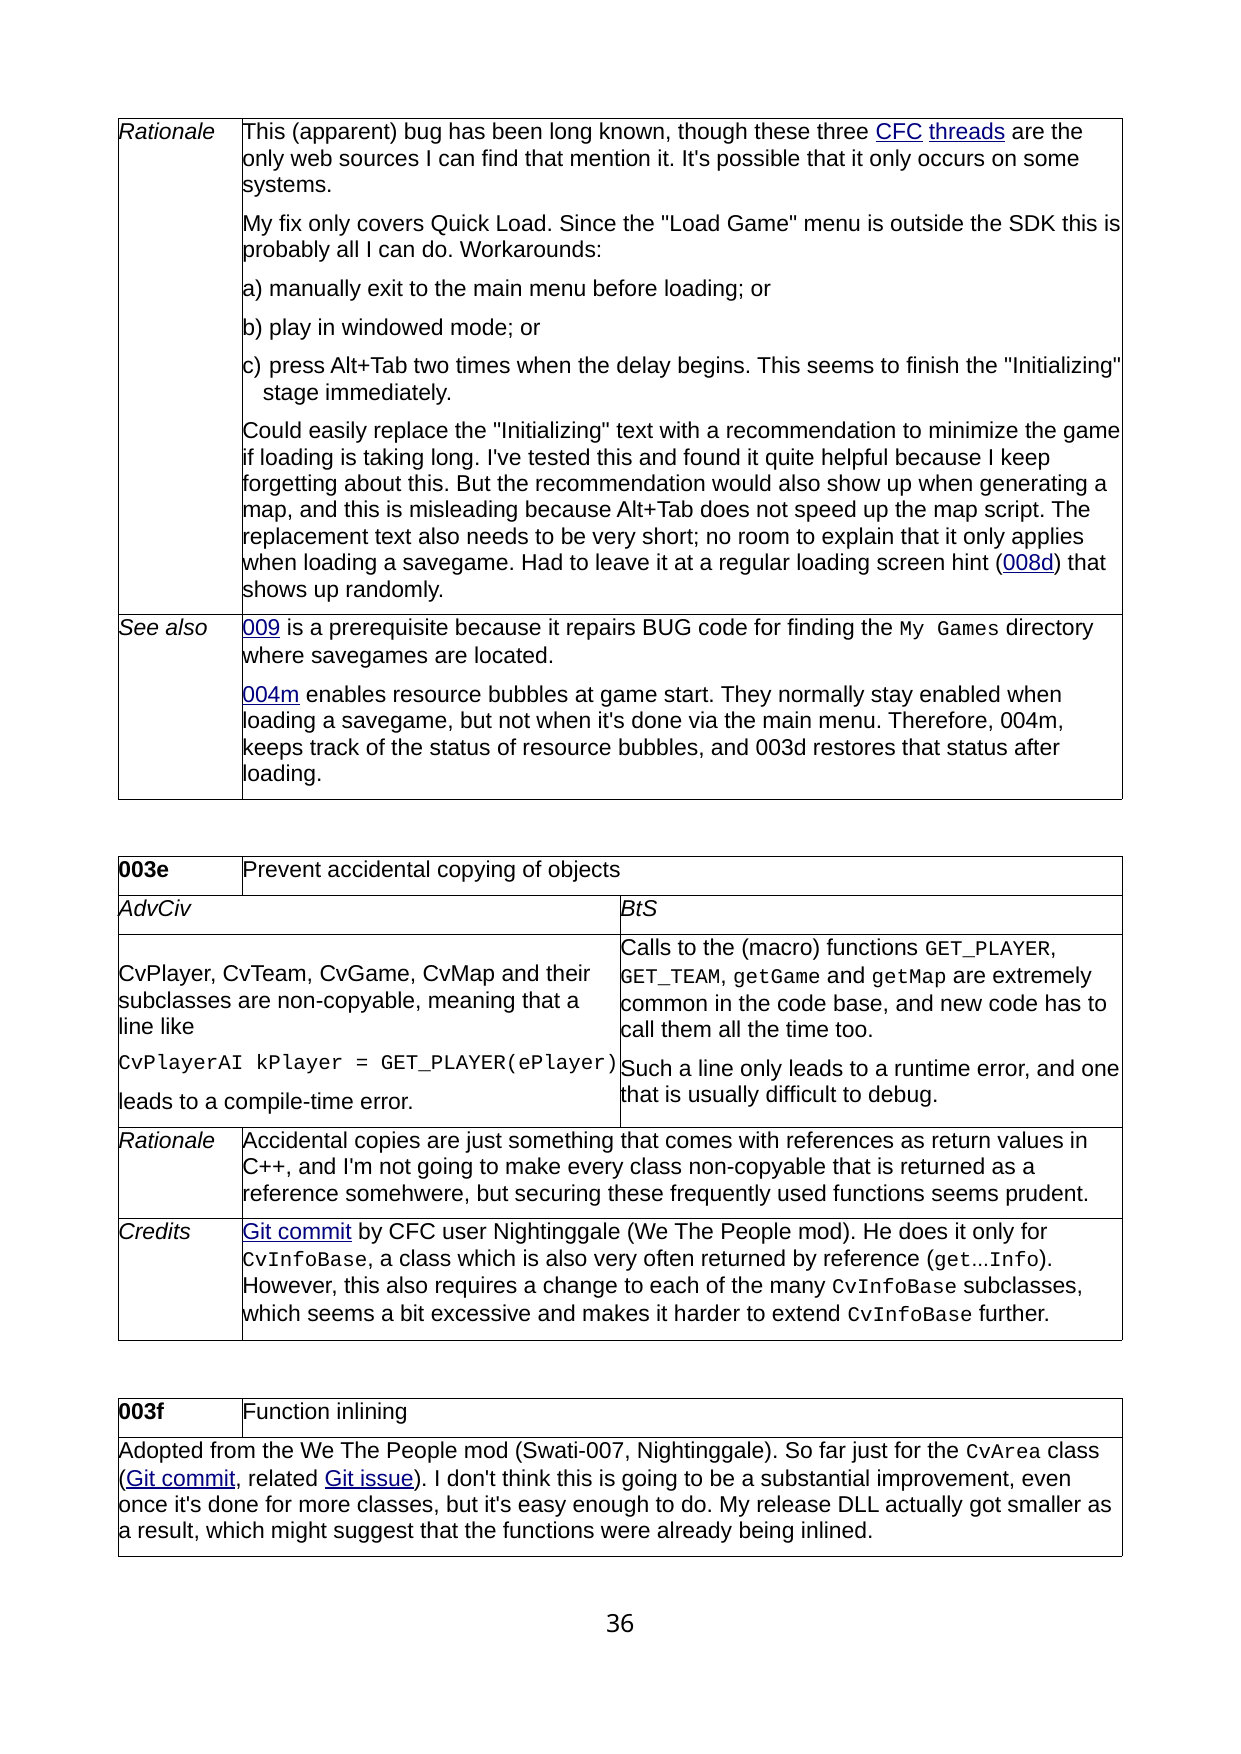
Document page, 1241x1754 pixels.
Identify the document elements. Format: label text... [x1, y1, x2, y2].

table_cell Credits [119, 1219, 242, 1340]
table_header Prevent accidental copying of objects [243, 857, 1122, 895]
table_cell Calls to the (macro) functions GET_PLAYER, GET_TEAM, getGame and getMap are extremely common in the code base, and new code has to call them all the time too. Such a line only leads to a runtime error, and one that is usually difficult to debug. [621, 935, 1122, 1127]
table_cell BtS [621, 896, 1122, 934]
table_header 003e [119, 857, 242, 895]
table_header 003f [119, 1399, 242, 1437]
table_cell Accidental copies are just something that comes with references as return values in C++, and I'm not going to make every class non-copyable that is returned as a reference somehwere, but securing these frequently used functions seems prudent. [243, 1128, 1122, 1218]
table_cell CvPlayer, CvTeam, CvGame, CvMap and their subclasses are non-copyable, meaning that a line like CvPlayerAI kPlayer = GET_PLAYER(ePlayer) leads to a compile-time error. [119, 935, 620, 1127]
table_cell AdvCiv [119, 896, 620, 934]
table_cell Git commit by CFC user Nightinggale (We The People mod). He does it only for CvInfoBase, a class which is also very often returned by reference (get...Info). However, this also requires a change to each of the many CvInfoBase subclasses, which seems a bit excessive and makes it harder to extend CvInfoBase further. [243, 1219, 1122, 1340]
table_cell Rationale [119, 119, 242, 614]
table_cell See also [119, 615, 242, 799]
table_cell Rationale [119, 1128, 242, 1218]
table_cell 009 is a prerequisite because it repairs BUG code for finding the My Games directory where savegames are located. 004m enables resource bubbles at game start. They normally stay enabled when loading a savegame, but not when it's done via the main menu. Therefore, 004m, keeps track of the status of resource bubbles, and 003d restores that status after loading. [243, 615, 1122, 799]
table_header Function inlining [243, 1399, 1122, 1437]
table_cell This (apparent) bug has been long known, though these three CFC threads are the only web sources I can find that mention it. It's possible that it only occurs on some systems. My fix only covers Quick Load. Since the "Load Game" menu is outside the SDK this is probably all I can do. Workarounds: manually exit to the main menu before loading; or play in windowed mode; or press Alt+Tab two times when the delay begins. This seems to finish the "Initializing" stage immediately. Could easily replace the "Initializing" text with a recommendation to minimize the game if loading is taking long. I've tested this and found it quite helpful because I keep forgetting about this. But the recommendation would also show up when generating a map, and this is misleading because Alt+Tab does not speed up the map script. The replacement text also needs to be very short; no room to explain that it only applies when loading a savegame. Had to leave it at a regular loading screen hint (008d) that shows up randomly. [243, 119, 1122, 614]
table_cell Adopted from the We The People mod (Swati-007, Nightinggale). So far just for the CvArea class (Git commit, related Git issue). I don't think this is going to be a substantial improvement, even once it's done for more classes, but it's easy enough to do. My release DLL actually got smaller as a result, which might suggest that the functions were already being inlined. [119, 1438, 1122, 1556]
